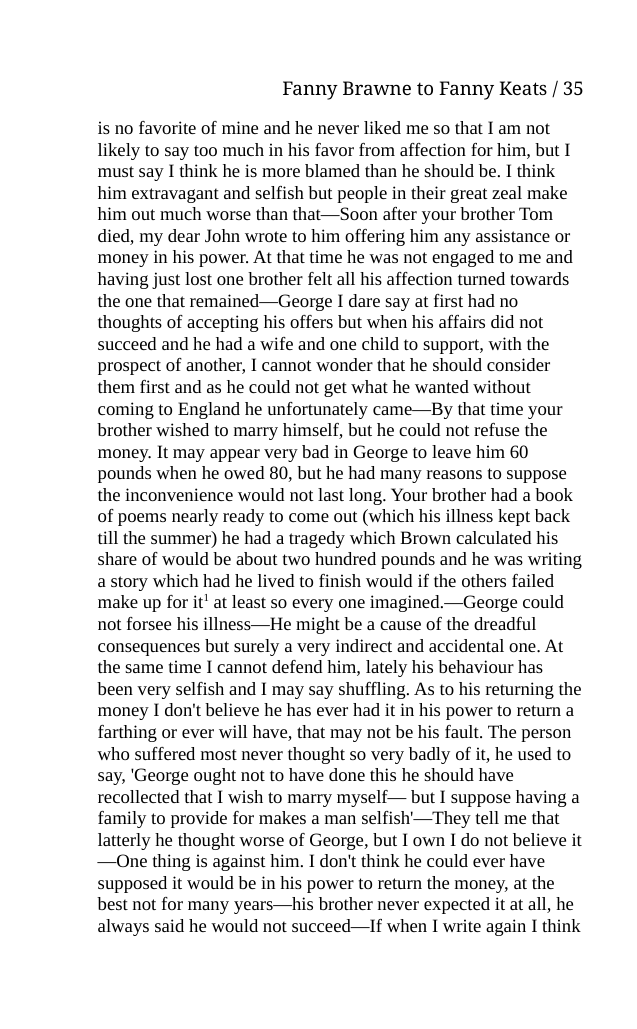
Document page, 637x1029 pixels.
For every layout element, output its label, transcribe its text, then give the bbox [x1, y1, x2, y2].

text is no favorite of mine and he never liked me so that I am not likely to say too much in his favor from affection for him, but I must say I think he is more blamed than he should be. I think him extravagant and selfish but people in their great zeal make him out much worse than that—Soon after your brother Tom died, my dear John wrote to him offering him any assistance or money in his power. At that time he was not engaged to me and having just lost one brother felt all his affection turned towards the one that remained—George I dare say at first had no thoughts of accepting his offers but when his affairs did not succeed and he had a wife and one child to support, with the prospect of another, I cannot wonder that he should consider them first and as he could not get what he wanted without coming to England he unfortunately came—By that time your brother wished to marry himself, but he could not refuse the money. It may appear very bad in George to leave him 60 pounds when he owed 80, but he had many reasons to suppose the inconvenience would not last long. Your brother had a book of poems nearly ready to come out (which his illness kept back till the summer) he had a tragedy which Brown calculated his share of would be about two hundred pounds and he was writing a story which had he lived to finish would if the others failed make up for it1 at least so every one imagined.—George could not forsee his illness—He might be a cause of the dreadful consequences but surely a very indirect and accidental one. At the same time I cannot defend him, lately his behaviour has been very selfish and I may say shuffling. As to his returning the money I don't believe he has ever had it in his power to return a farthing or ever will have, that may not be his fault. The person who suffered most never thought so very badly of it, he used to say, 'George ought not to have done this he should have recollected that I wish to marry myself— but I suppose having a family to provide for makes a man selfish'—They tell me that latterly he thought worse of George, but I own I do not believe it—One thing is against him. I don't think he could ever have supposed it would be in his power to return the money, at the best not for many years—his brother never expected it at all, he always said he would not succeed—If when I write again I think [97, 117, 583, 936]
